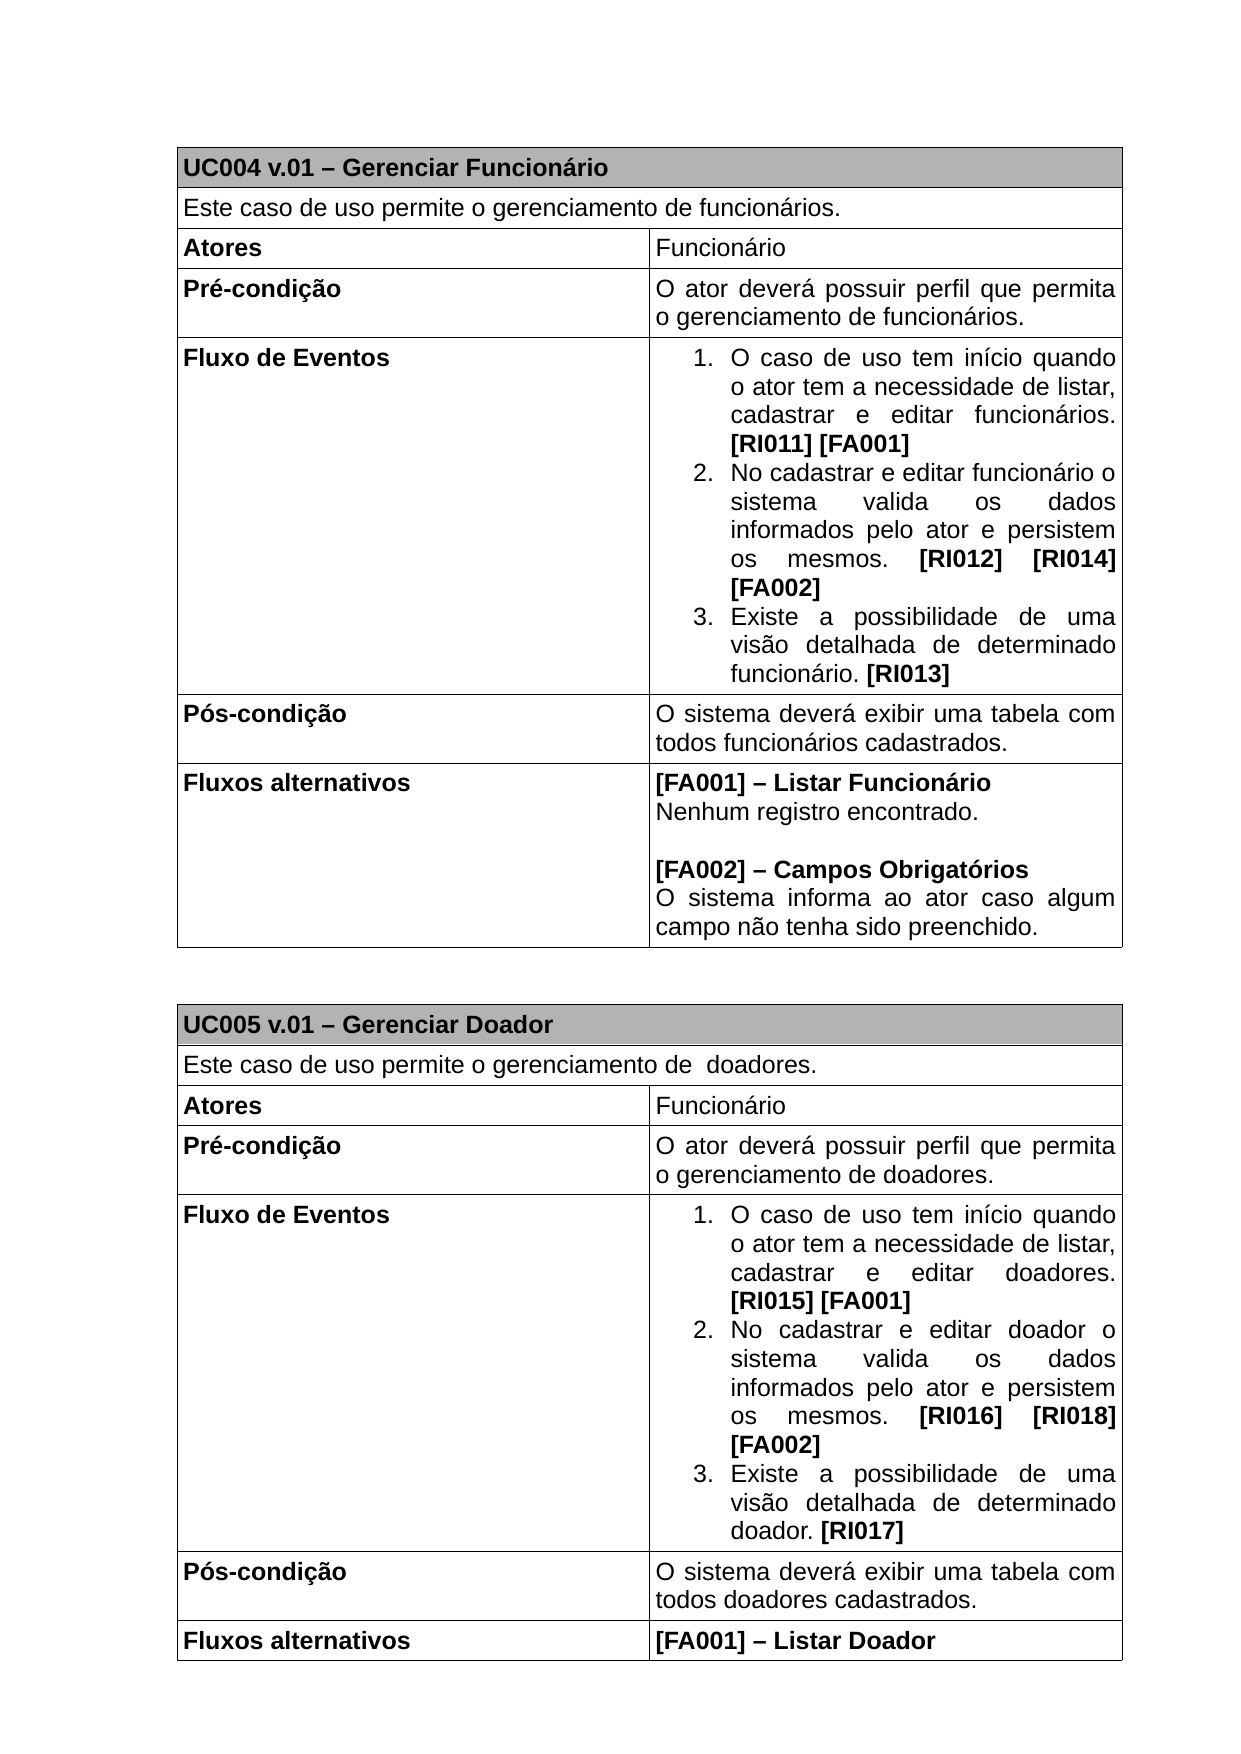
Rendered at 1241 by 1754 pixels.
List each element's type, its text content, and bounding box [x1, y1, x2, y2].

table_cell O caso de uso tem início quando o ator tem a necessidade de listar, cadastrar e editar doadores. [RI015] [FA001] No cadastrar e editar doador o sistema valida os dados informados pelo ator e persistem os mesmos. [RI016] [RI018] [FA002] Existe a possibilidade de uma visão detalhada de determinado doador. [RI017] [650, 1195, 1122, 1551]
table_cell Pós-condição [178, 1552, 649, 1620]
table_cell Fluxo de Eventos [178, 338, 649, 693]
table_cell O sistema deverá exibir uma tabela com todos doadores cadastrados. [650, 1552, 1122, 1620]
table_header UC005 v.01 – Gerenciar Doador [178, 1005, 1122, 1044]
table_cell [FA001] – Listar Funcionário Nenhum registro encontrado. [FA002] – Campos Obrigatórios O sistema informa ao ator caso algum campo não tenha sido preenchido. [650, 764, 1122, 947]
table_cell O ator deverá possuir perfil que permita o gerenciamento de funcionários. [650, 269, 1122, 337]
table_cell O sistema deverá exibir uma tabela com todos funcionários cadastrados. [650, 695, 1122, 762]
table_cell Pré-condição [178, 269, 649, 337]
table_cell Pós-condição [178, 695, 649, 762]
table_cell O caso de uso tem início quando o ator tem a necessidade de listar, cadastrar e editar funcionários. [RI011] [FA001] No cadastrar e editar funcionário o sistema valida os dados informados pelo ator e persistem os mesmos. [RI012] [RI014] [FA002] Existe a possibilidade de uma visão detalhada de determinado funcionário. [RI013] [650, 338, 1122, 693]
table_cell Fluxo de Eventos [178, 1195, 649, 1551]
table_cell Fluxos alternativos [178, 764, 649, 947]
table_cell Funcionário [650, 1086, 1122, 1125]
table_cell Pré-condição [178, 1126, 649, 1194]
table_cell [FA001] – Listar Doador [650, 1621, 1122, 1660]
table_cell Atores [178, 229, 649, 268]
table_cell Funcionário [650, 229, 1122, 268]
table_cell Este caso de uso permite o gerenciamento de doadores. [178, 1046, 1122, 1085]
table_cell Atores [178, 1086, 649, 1125]
table_cell Fluxos alternativos [178, 1621, 649, 1660]
table_cell Este caso de uso permite o gerenciamento de funcionários. [178, 188, 1122, 227]
table_cell O ator deverá possuir perfil que permita o gerenciamento de doadores. [650, 1126, 1122, 1194]
table_header UC004 v.01 – Gerenciar Funcionário [178, 148, 1122, 187]
